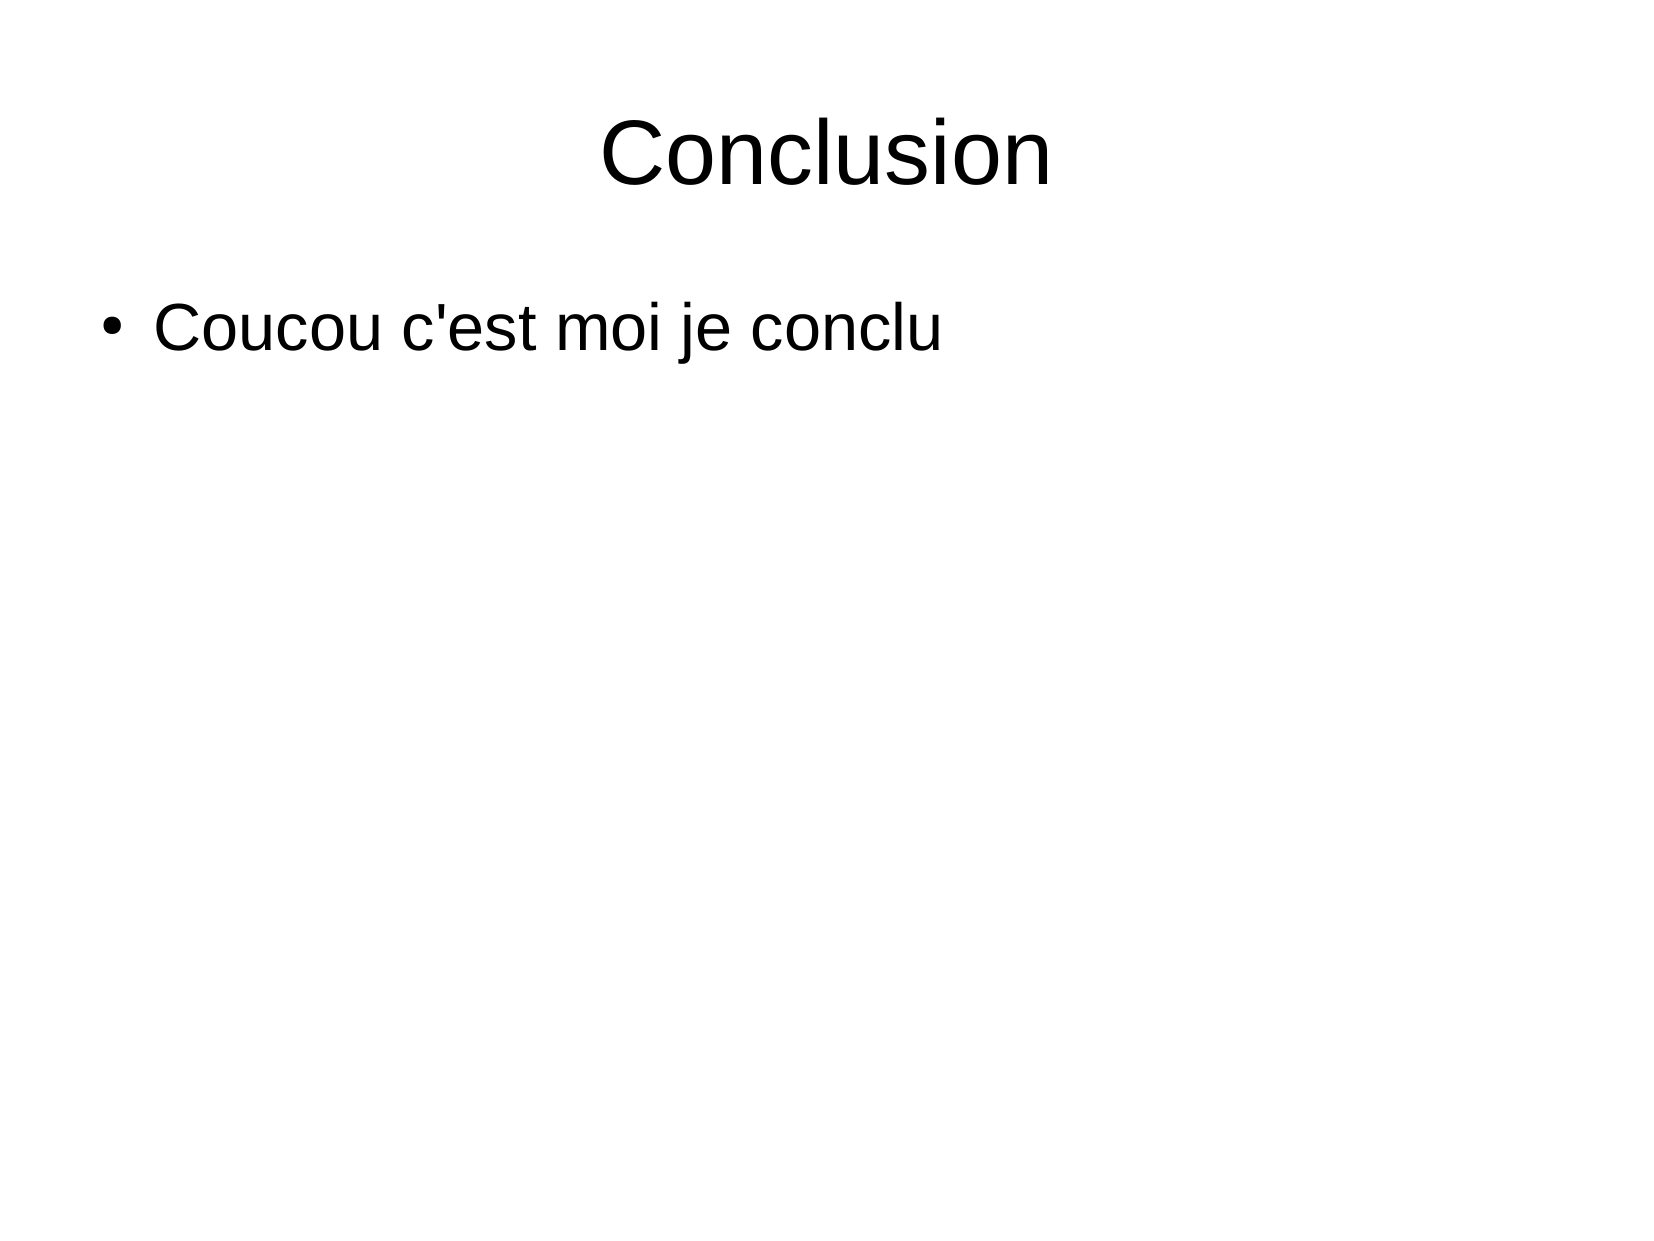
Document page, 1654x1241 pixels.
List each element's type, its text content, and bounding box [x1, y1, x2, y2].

list Coucou c'est moi je conclu [82, 290, 1571, 1010]
title Conclusion [82, 49, 1571, 257]
